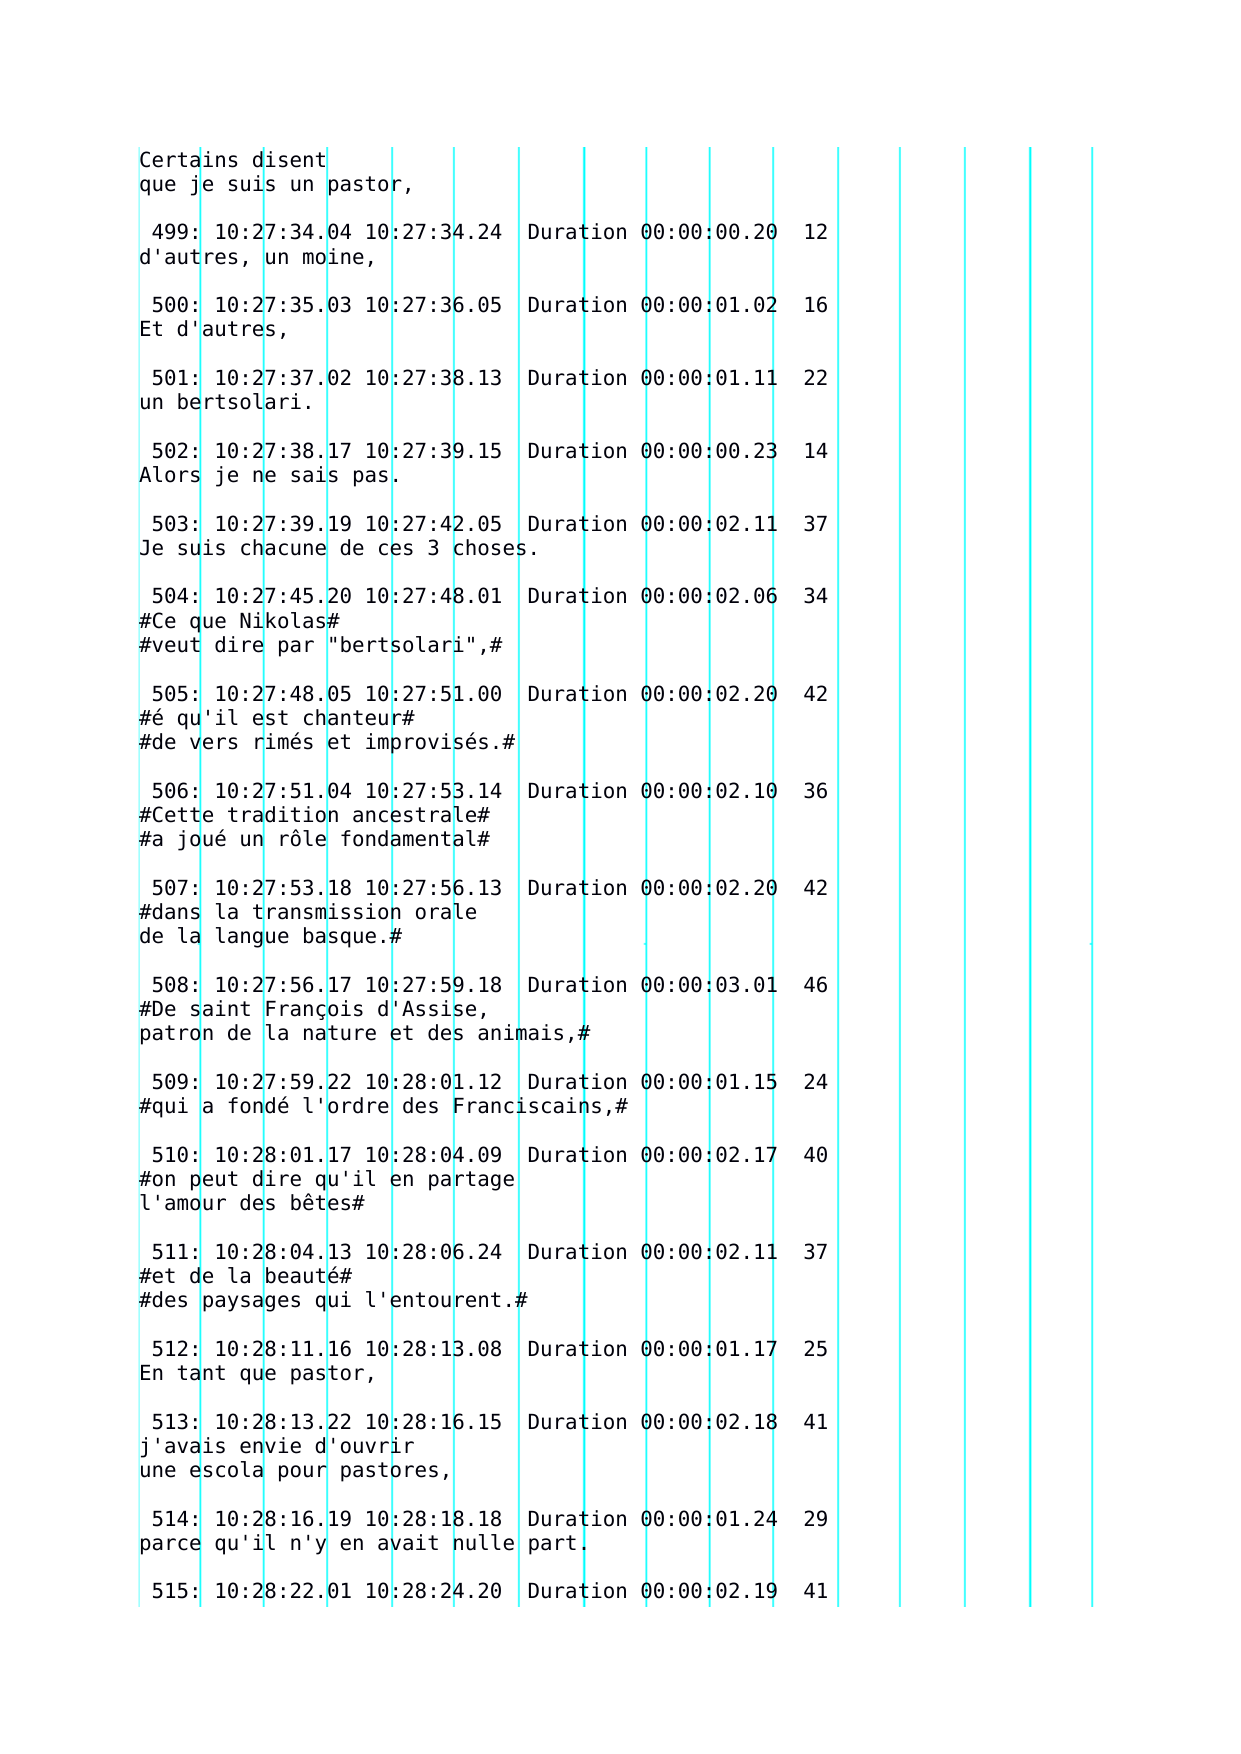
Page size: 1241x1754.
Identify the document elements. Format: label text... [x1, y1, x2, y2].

text 514: 10:28:16.19 10:28:18.18 Duration 00:00:01.24 29 [139, 1507, 1101, 1531]
text #Cette tradition ancestrale# [139, 803, 1101, 827]
text de la langue basque.# [139, 924, 1101, 948]
text 504: 10:27:45.20 10:27:48.01 Duration 00:00:02.06 34 [139, 584, 1101, 609]
text parce qu'il n'y en avait nulle part. [139, 1531, 1101, 1555]
text #et de la beauté# [139, 1264, 1101, 1288]
text 515: 10:28:22.01 10:28:24.20 Duration 00:00:02.19 41 [139, 1579, 1101, 1604]
text #dans la transmission orale [139, 900, 1101, 924]
text #veut dire par "bertsolari",# [139, 633, 1101, 657]
text 510: 10:28:01.17 10:28:04.09 Duration 00:00:02.17 40 [139, 1143, 1101, 1167]
text que je suis un pastor, [139, 172, 1101, 196]
text #qui a fondé l'ordre des Franciscains,# [139, 1094, 1101, 1118]
text 506: 10:27:51.04 10:27:53.14 Duration 00:00:02.10 36 [139, 779, 1101, 803]
picture [138, 147, 1102, 1607]
text un bertsolari. [139, 390, 1101, 414]
text #De saint François d'Assise, [139, 997, 1101, 1021]
text 501: 10:27:37.02 10:27:38.13 Duration 00:00:01.11 22 [139, 366, 1101, 390]
text l'amour des bêtes# [139, 1191, 1101, 1216]
text 513: 10:28:13.22 10:28:16.15 Duration 00:00:02.18 41 [139, 1410, 1101, 1434]
text Je suis chacune de ces 3 choses. [139, 536, 1101, 560]
text #Ce que Nikolas# [139, 609, 1101, 633]
text #a joué un rôle fondamental# [139, 827, 1101, 851]
text #de vers rimés et improvisés.# [139, 730, 1101, 754]
text 512: 10:28:11.16 10:28:13.08 Duration 00:00:01.17 25 [139, 1337, 1101, 1361]
text En tant que pastor, [139, 1361, 1101, 1385]
text Certains disent [139, 148, 1101, 172]
text Et d'autres, [139, 317, 1101, 342]
text #des paysages qui l'entourent.# [139, 1288, 1101, 1313]
text 508: 10:27:56.17 10:27:59.18 Duration 00:00:03.01 46 [139, 973, 1101, 997]
text 511: 10:28:04.13 10:28:06.24 Duration 00:00:02.11 37 [139, 1240, 1101, 1264]
text j'avais envie d'ouvrir [139, 1434, 1101, 1458]
text #on peut dire qu'il en partage [139, 1167, 1101, 1191]
text une escola pour pastores, [139, 1458, 1101, 1482]
text Alors je ne sais pas. [139, 463, 1101, 487]
text d'autres, un moine, [139, 245, 1101, 269]
text 505: 10:27:48.05 10:27:51.00 Duration 00:00:02.20 42 [139, 682, 1101, 706]
text 499: 10:27:34.04 10:27:34.24 Duration 00:00:00.20 12 [139, 220, 1101, 245]
text 503: 10:27:39.19 10:27:42.05 Duration 00:00:02.11 37 [139, 512, 1101, 536]
text patron de la nature et des animais,# [139, 1021, 1101, 1046]
text #é qu'il est chanteur# [139, 706, 1101, 730]
text 509: 10:27:59.22 10:28:01.12 Duration 00:00:01.15 24 [139, 1070, 1101, 1094]
text 500: 10:27:35.03 10:27:36.05 Duration 00:00:01.02 16 [139, 293, 1101, 317]
text 507: 10:27:53.18 10:27:56.13 Duration 00:00:02.20 42 [139, 876, 1101, 900]
text 502: 10:27:38.17 10:27:39.15 Duration 00:00:00.23 14 [139, 439, 1101, 463]
